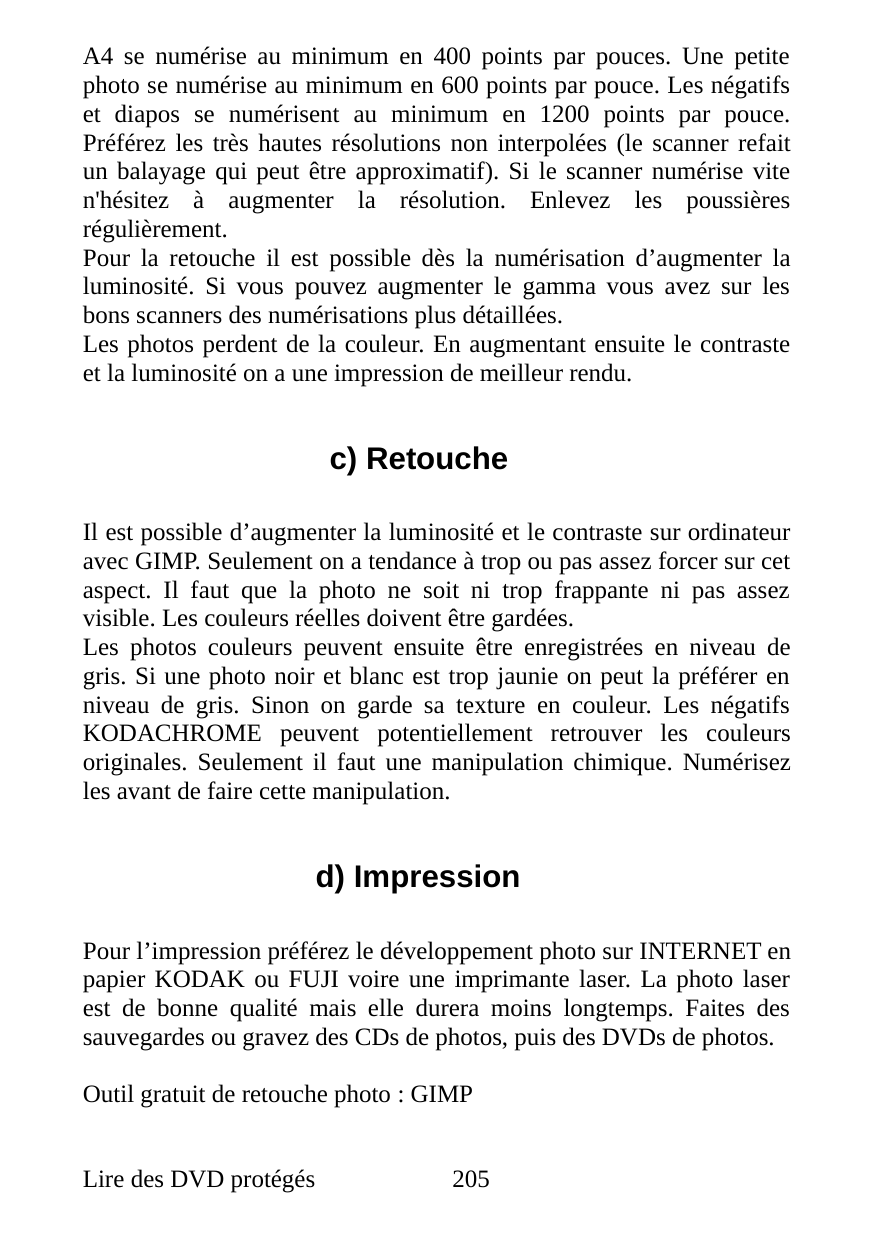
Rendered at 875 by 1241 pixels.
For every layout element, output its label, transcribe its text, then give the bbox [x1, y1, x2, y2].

text Il est possible d’augmenter la luminosité et le contraste sur ordinateur avec GIMP. Seulement on a tendance à trop ou pas assez forcer sur cet aspect. Il faut que la photo ne soit ni trop frappante ni pas assez visible. Les couleurs réelles doivent être gardées. [83, 517, 791, 632]
text Pour la retouche il est possible dès la numérisation d’augmenter la luminosité. Si vous pouvez augmenter le gamma vous avez sur les bons scanners des numérisations plus détaillées. [83, 243, 791, 329]
text Outil gratuit de retouche photo : GIMP [83, 1079, 791, 1108]
text A4 se numérise au minimum en 400 points par pouces. Une petite photo se numérise au minimum en 600 points par pouce. Les négatifs et diapos se numérisent au minimum en 1200 points par pouce. Préférez les très hautes résolutions non interpolées (le scanner refait un balayage qui peut être approximatif). Si le scanner numérise vite n'hésitez à augmenter la résolution. Enlevez les poussières régulièrement. [83, 41, 791, 243]
text Les photos couleurs peuvent ensuite être enregistrées en niveau de gris. Si une photo noir et blanc est trop jaunie on peut la préférer en niveau de gris. Sinon on garde sa texture en couleur. Les négatifs KODACHROME peuvent potentiellement retrouver les couleurs originales. Seulement il faut une manipulation chimique. Numérisez les avant de faire cette manipulation. [83, 632, 791, 805]
text Les photos perdent de la couleur. En augmentant ensuite le contraste et la luminosité on a une impression de meilleur rendu. [83, 329, 791, 386]
subtitle Retouche [83, 440, 791, 476]
subtitle Impression [83, 858, 791, 894]
text Pour l’impression préférez le développement photo sur INTERNET en papier KODAK ou FUJI voire une imprimante laser. La photo laser est de bonne qualité mais elle durera moins longtemps. Faites des sauvegardes ou gravez des CDs de photos, puis des DVDs de photos. [83, 936, 791, 1051]
